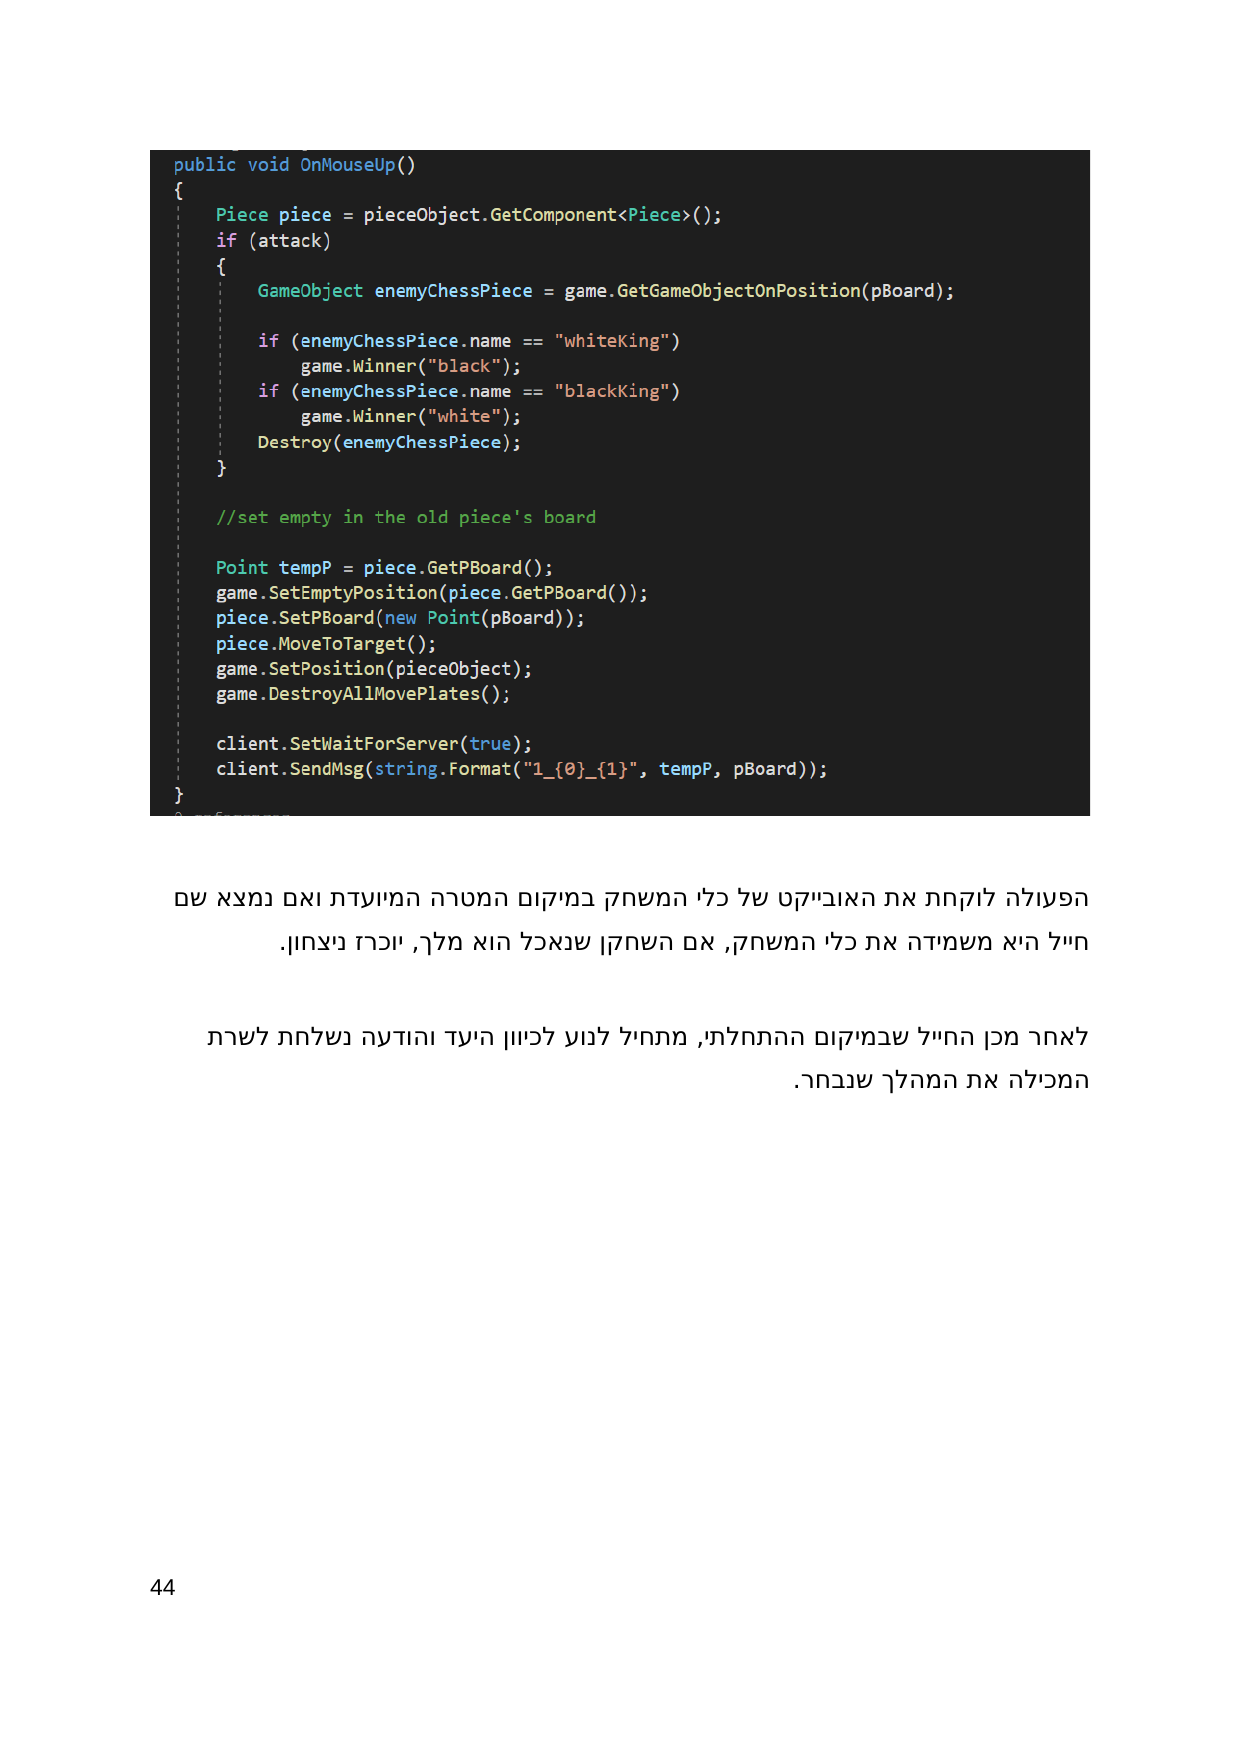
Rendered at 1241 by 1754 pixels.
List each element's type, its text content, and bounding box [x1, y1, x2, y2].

text הפעולה לוקחת את האובייקט של כלי המשחק במיקום המטרה המיועדת ואם נמצא שם חייל היא משמידה את כלי המשחק, אם השחקן שנאכל הוא מלך, יוכרז ניצחון. [150, 883, 1090, 956]
text לאחר מכן החייל שבמיקום ההתחלתי, מתחיל לנוע לכיוון היעד והודעה נשלחת לשרת המכילה את המהלך שנבחר. [150, 1022, 1090, 1095]
picture [150, 150, 1091, 816]
